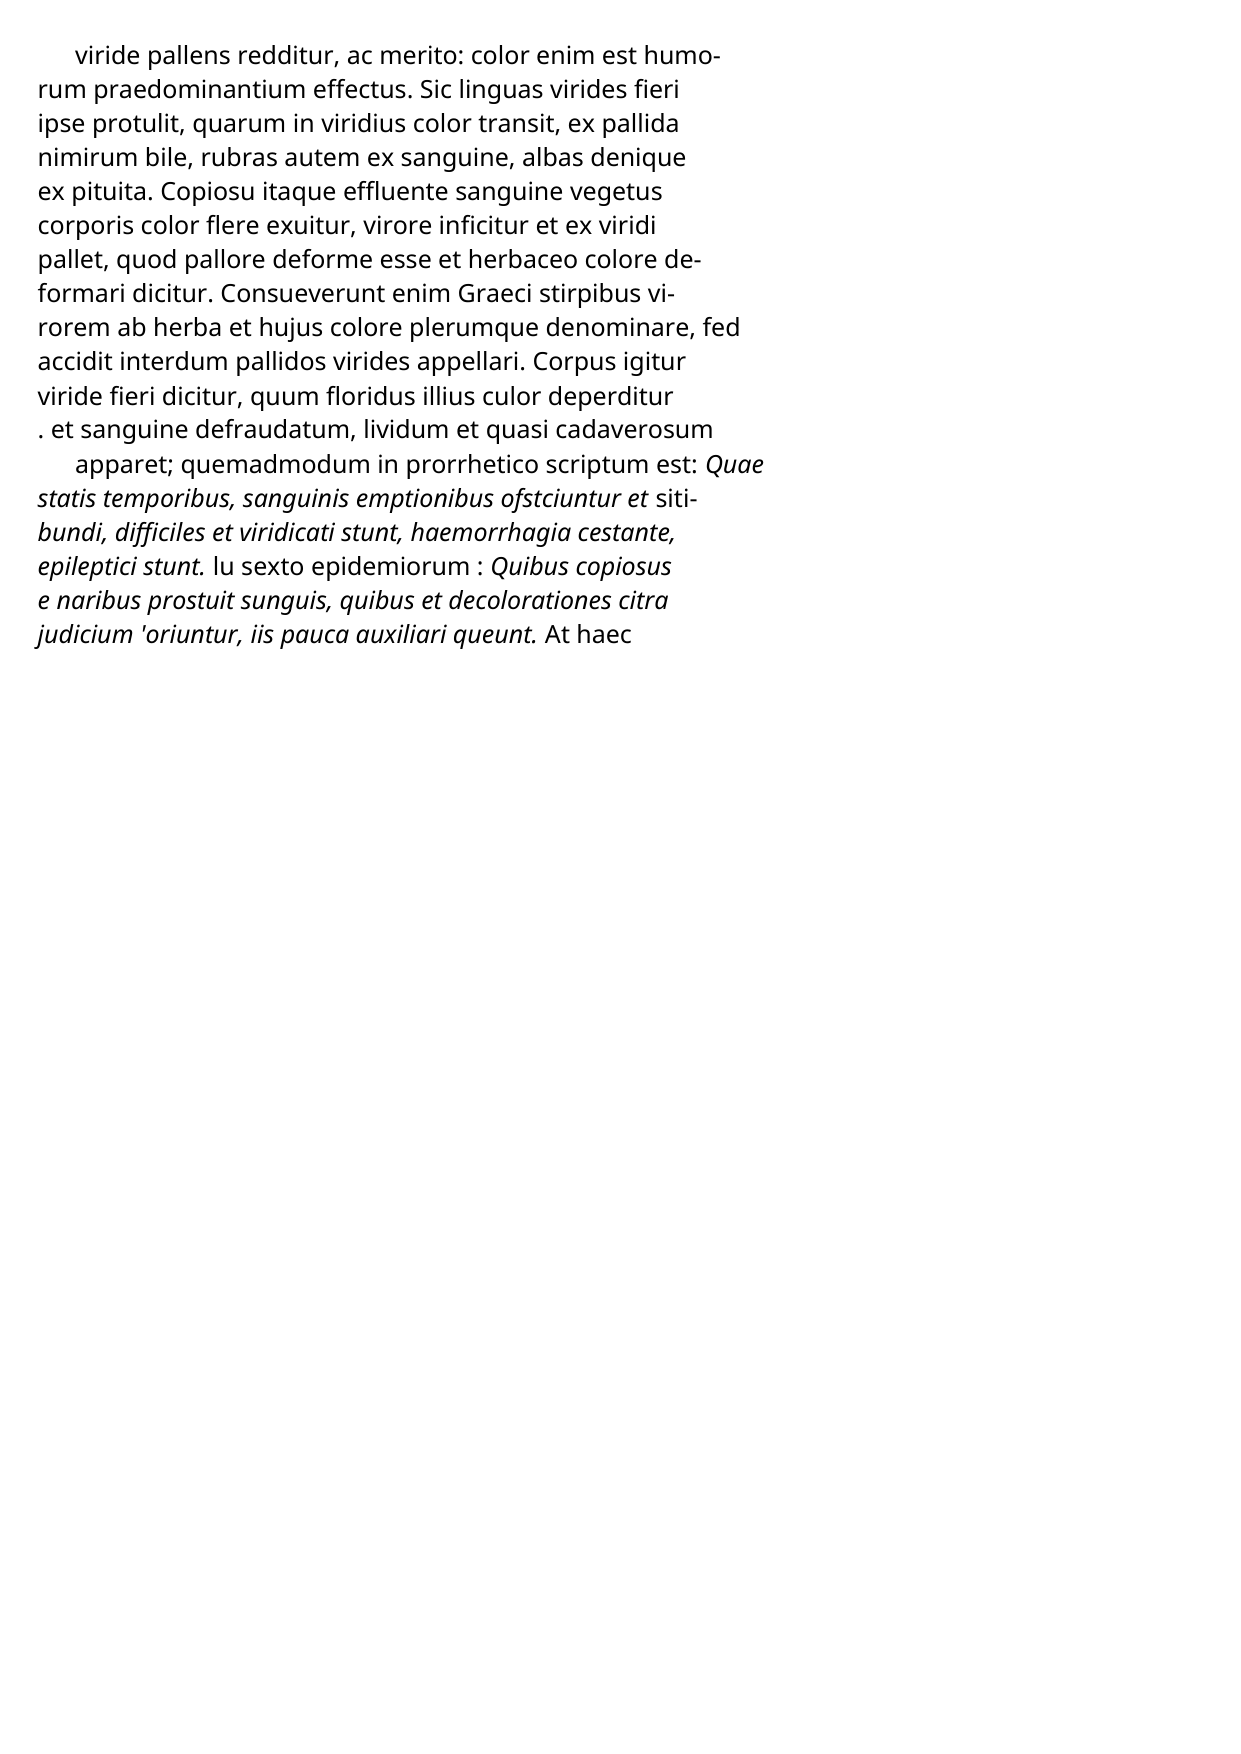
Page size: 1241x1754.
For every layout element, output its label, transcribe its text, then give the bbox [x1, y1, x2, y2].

text apparet; quemadmodum in prorrhetico scriptum est: Quae statis temporibus, sanguinis emptionibus ofstciuntur et siti- bundi, difficiles et viridicati stunt, haemorrhagia cestante, epileptici stunt. lu sexto epidemiorum : Quibus copiosus e naribus prostuit sunguis, quibus et decolorationes citra judicium 'oriuntur, iis pauca auxiliari queunt. At haec [37, 446, 1203, 651]
text viride pallens redditur, ac merito: color enim est humo- rum praedominantium effectus. Sic linguas virides fieri ipse protulit, quarum in viridius color transit, ex pallida nimirum bile, rubras autem ex sanguine, albas denique ex pituita. Copiosu itaque effluente sanguine vegetus corporis color flere exuitur, virore inficitur et ex viridi pallet, quod pallore deforme esse et herbaceo colore de- formari dicitur. Consueverunt enim Graeci stirpibus vi- rorem ab herba et hujus colore plerumque denominare, fed accidit interdum pallidos virides appellari. Corpus igitur viride fieri dicitur, quum floridus illius culor deperditur . et sanguine defraudatum, lividum et quasi cadaverosum [37, 37, 1203, 446]
